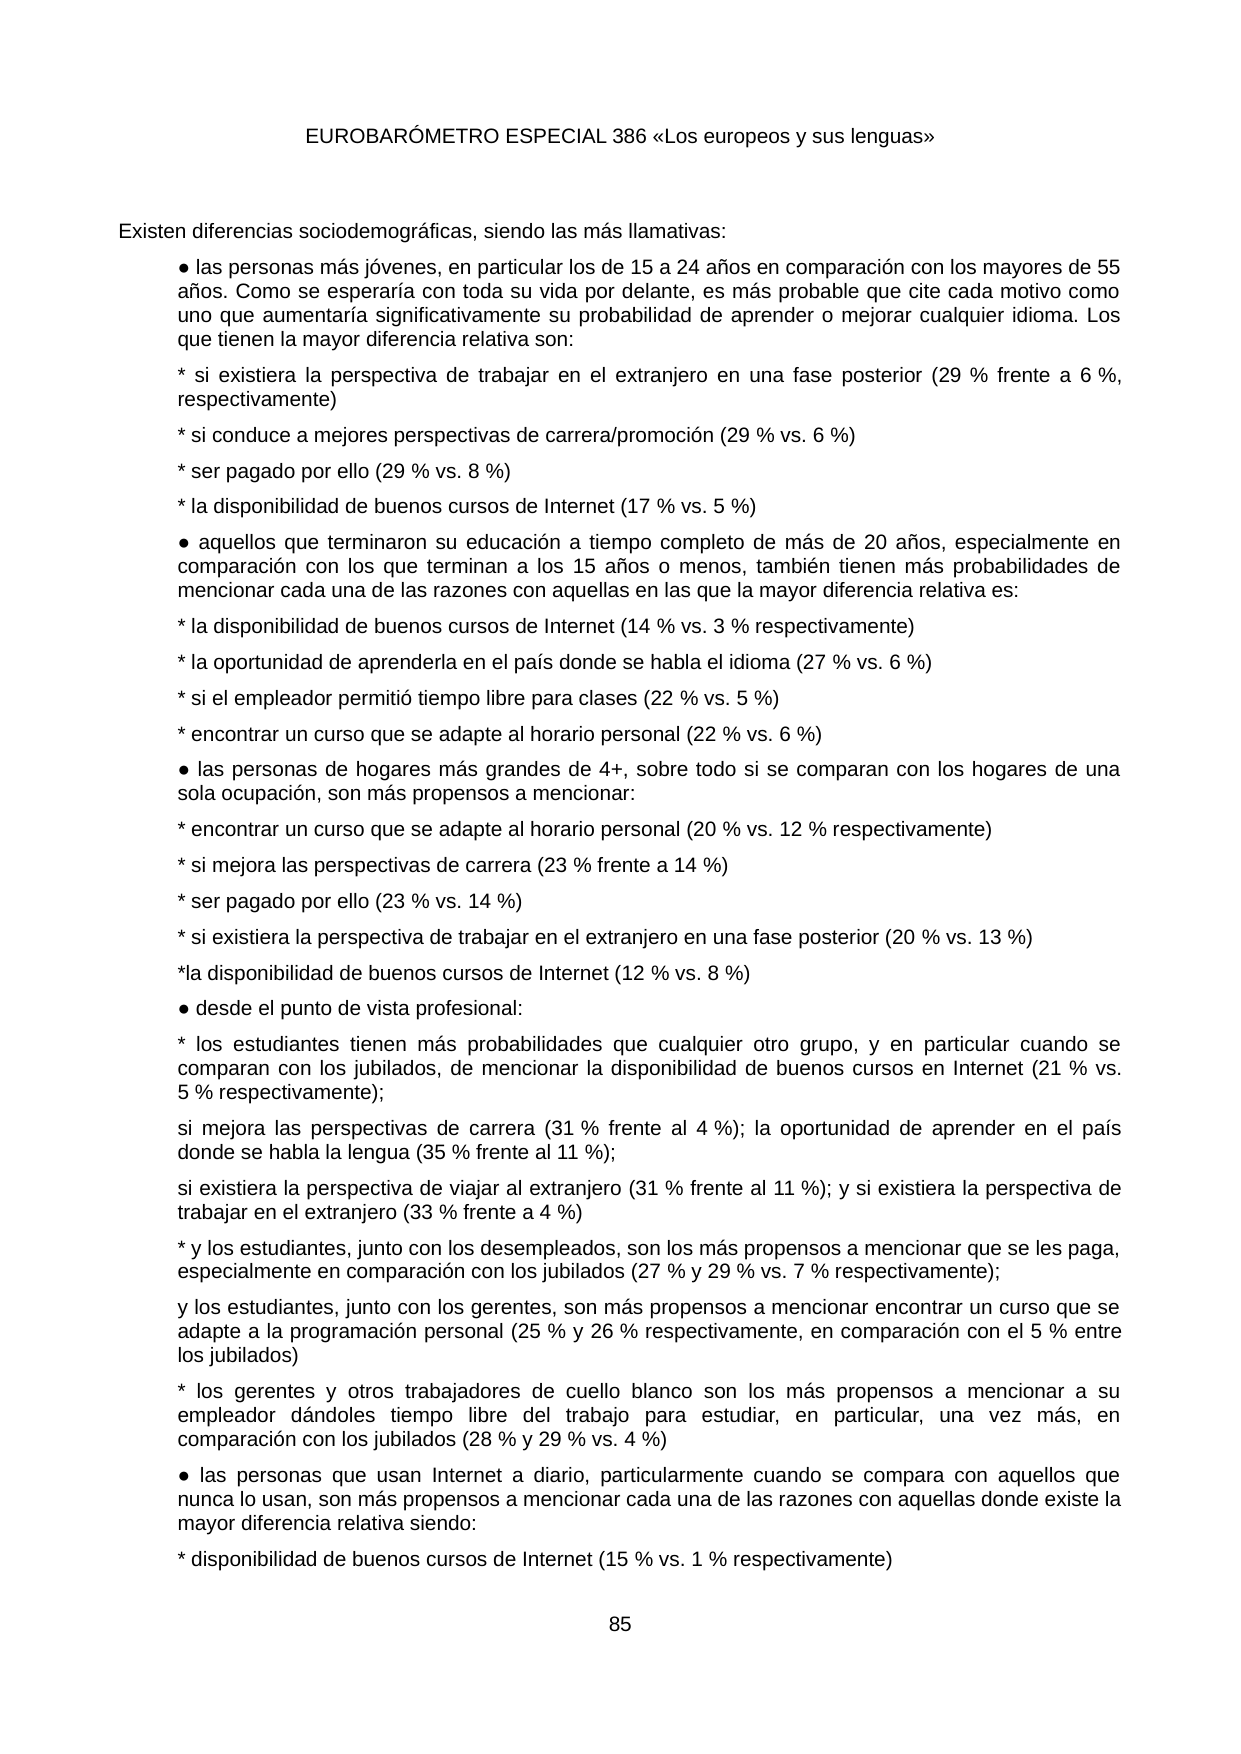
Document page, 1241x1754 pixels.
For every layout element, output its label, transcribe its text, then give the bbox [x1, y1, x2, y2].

text si mejora las perspectivas de carrera (31 % frente al 4 %); la oportunidad de aprender en el país donde se habla la lengua (35 % frente al 11 %); [177, 1116, 1122, 1164]
text y los estudiantes, junto con los gerentes, son más propensos a mencionar encontrar un curso que se adapte a la programación personal (25 % y 26 % respectivamente, en comparación con el 5 % entre los jubilados) [177, 1295, 1122, 1367]
text * y los estudiantes, junto con los desempleados, son los más propensos a mencionar que se les paga, especialmente en comparación con los jubilados (27 % y 29 % vs. 7 % respectivamente); [177, 1235, 1122, 1283]
text ● desde el punto de vista profesional: [177, 996, 1122, 1020]
text si existiera la perspectiva de viajar al extranjero (31 % frente al 11 %); y si existiera la perspectiva de trabajar en el extranjero (33 % frente a 4 %) [177, 1176, 1122, 1223]
text * la oportunidad de aprenderla en el país donde se habla el idioma (27 % vs. 6 %) [177, 650, 1122, 674]
text * encontrar un curso que se adapte al horario personal (20 % vs. 12 % respectivamente) [177, 817, 1122, 841]
text * los gerentes y otros trabajadores de cuello blanco son los más propensos a mencionar a su empleador dándoles tiempo libre del trabajo para estudiar, en particular, una vez más, en comparación con los jubilados (28 % y 29 % vs. 4 %) [177, 1379, 1122, 1451]
text * si mejora las perspectivas de carrera (23 % frente a 14 %) [177, 853, 1122, 877]
text * disponibilidad de buenos cursos de Internet (15 % vs. 1 % respectivamente) [177, 1546, 1122, 1570]
text * si existiera la perspectiva de trabajar en el extranjero en una fase posterior (29 % frente a 6 %, respectivamente) [177, 363, 1122, 411]
text *la disponibilidad de buenos cursos de Internet (12 % vs. 8 %) [177, 960, 1122, 984]
text * ser pagado por ello (29 % vs. 8 %) [177, 458, 1122, 482]
text * la disponibilidad de buenos cursos de Internet (14 % vs. 3 % respectivamente) [177, 614, 1122, 638]
text Existen diferencias sociodemográficas, siendo las más llamativas: [118, 219, 1122, 243]
text * los estudiantes tienen más probabilidades que cualquier otro grupo, y en particular cuando se comparan con los jubilados, de mencionar la disponibilidad de buenos cursos en Internet (21 % vs. 5 % respectivamente); [177, 1032, 1122, 1104]
text * la disponibilidad de buenos cursos de Internet (17 % vs. 5 %) [177, 494, 1122, 518]
text ● las personas de hogares más grandes de 4+, sobre todo si se comparan con los hogares de una sola ocupación, son más propensos a mencionar: [177, 757, 1122, 805]
text * ser pagado por ello (23 % vs. 14 %) [177, 889, 1122, 913]
text ● aquellos que terminaron su educación a tiempo completo de más de 20 años, especialmente en comparación con los que terminan a los 15 años o menos, también tienen más probabilidades de mencionar cada una de las razones con aquellas en las que la mayor diferencia relativa es: [177, 530, 1122, 602]
text * si existiera la perspectiva de trabajar en el extranjero en una fase posterior (20 % vs. 13 %) [177, 924, 1122, 948]
text ● las personas más jóvenes, en particular los de 15 a 24 años en comparación con los mayores de 55 años. Como se esperaría con toda su vida por delante, es más probable que cite cada motivo como uno que aumentaría significativamente su probabilidad de aprender o mejorar cualquier idioma. Los que tienen la mayor diferencia relativa son: [177, 255, 1122, 351]
text * si el empleador permitió tiempo libre para clases (22 % vs. 5 %) [177, 686, 1122, 709]
text ● las personas que usan Internet a diario, particularmente cuando se compara con aquellos que nunca lo usan, son más propensos a mencionar cada una de las razones con aquellas donde existe la mayor diferencia relativa siendo: [177, 1463, 1122, 1534]
text * si conduce a mejores perspectivas de carrera/promoción (29 % vs. 6 %) [177, 423, 1122, 447]
text * encontrar un curso que se adapte al horario personal (22 % vs. 6 %) [177, 721, 1122, 745]
